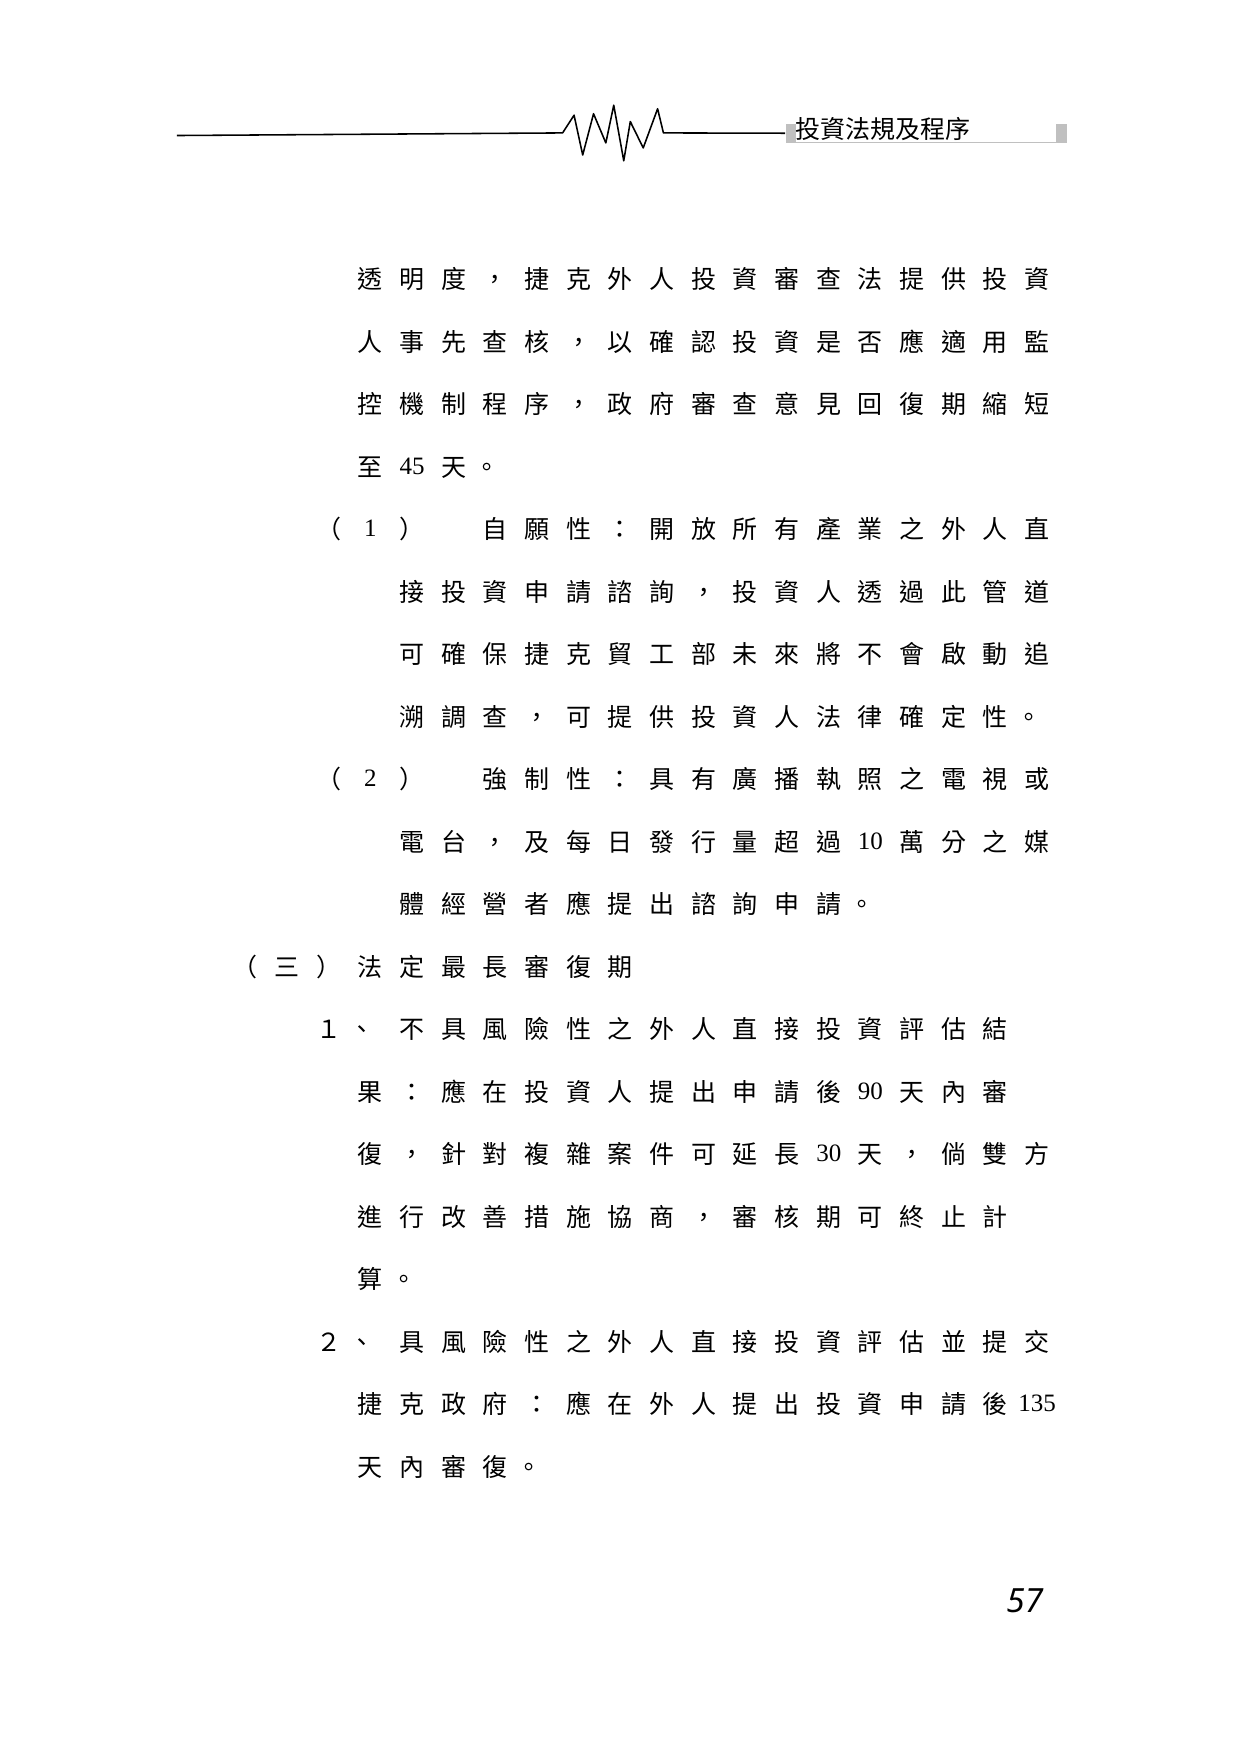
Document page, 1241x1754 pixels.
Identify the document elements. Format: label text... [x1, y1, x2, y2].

text （1） 自願性：開放所有產業之外人直接投資申請諮詢，投資人透過此管道可確保捷克貿工部未來將不會啟動追溯調查，可提供投資人法律確定性。 [306, 486, 1058, 736]
text ２、具風險性之外人直接投資評估並提交捷克政府：應在外人提出投資申請後135天內審復。 [281, 1299, 1058, 1486]
text １、不具風險性之外人直接投資評估結果：應在投資人提出申請後90天內審復，針對複雜案件可延長30天，倘雙方進行改善措施協商，審核期可終止計算。 [281, 986, 1058, 1299]
text （2） 強制性：具有廣播執照之電視或電台，及每日發行量超過10萬分之媒體經營者應提出諮詢申請。 [306, 736, 1058, 924]
text （三）法定最長審復期 [207, 924, 1058, 986]
text 透明度，捷克外人投資審查法提供投資人事先查核，以確認投資是否應適用監控機制程序，政府審查意見回復期縮短至45天。 [281, 236, 1058, 486]
